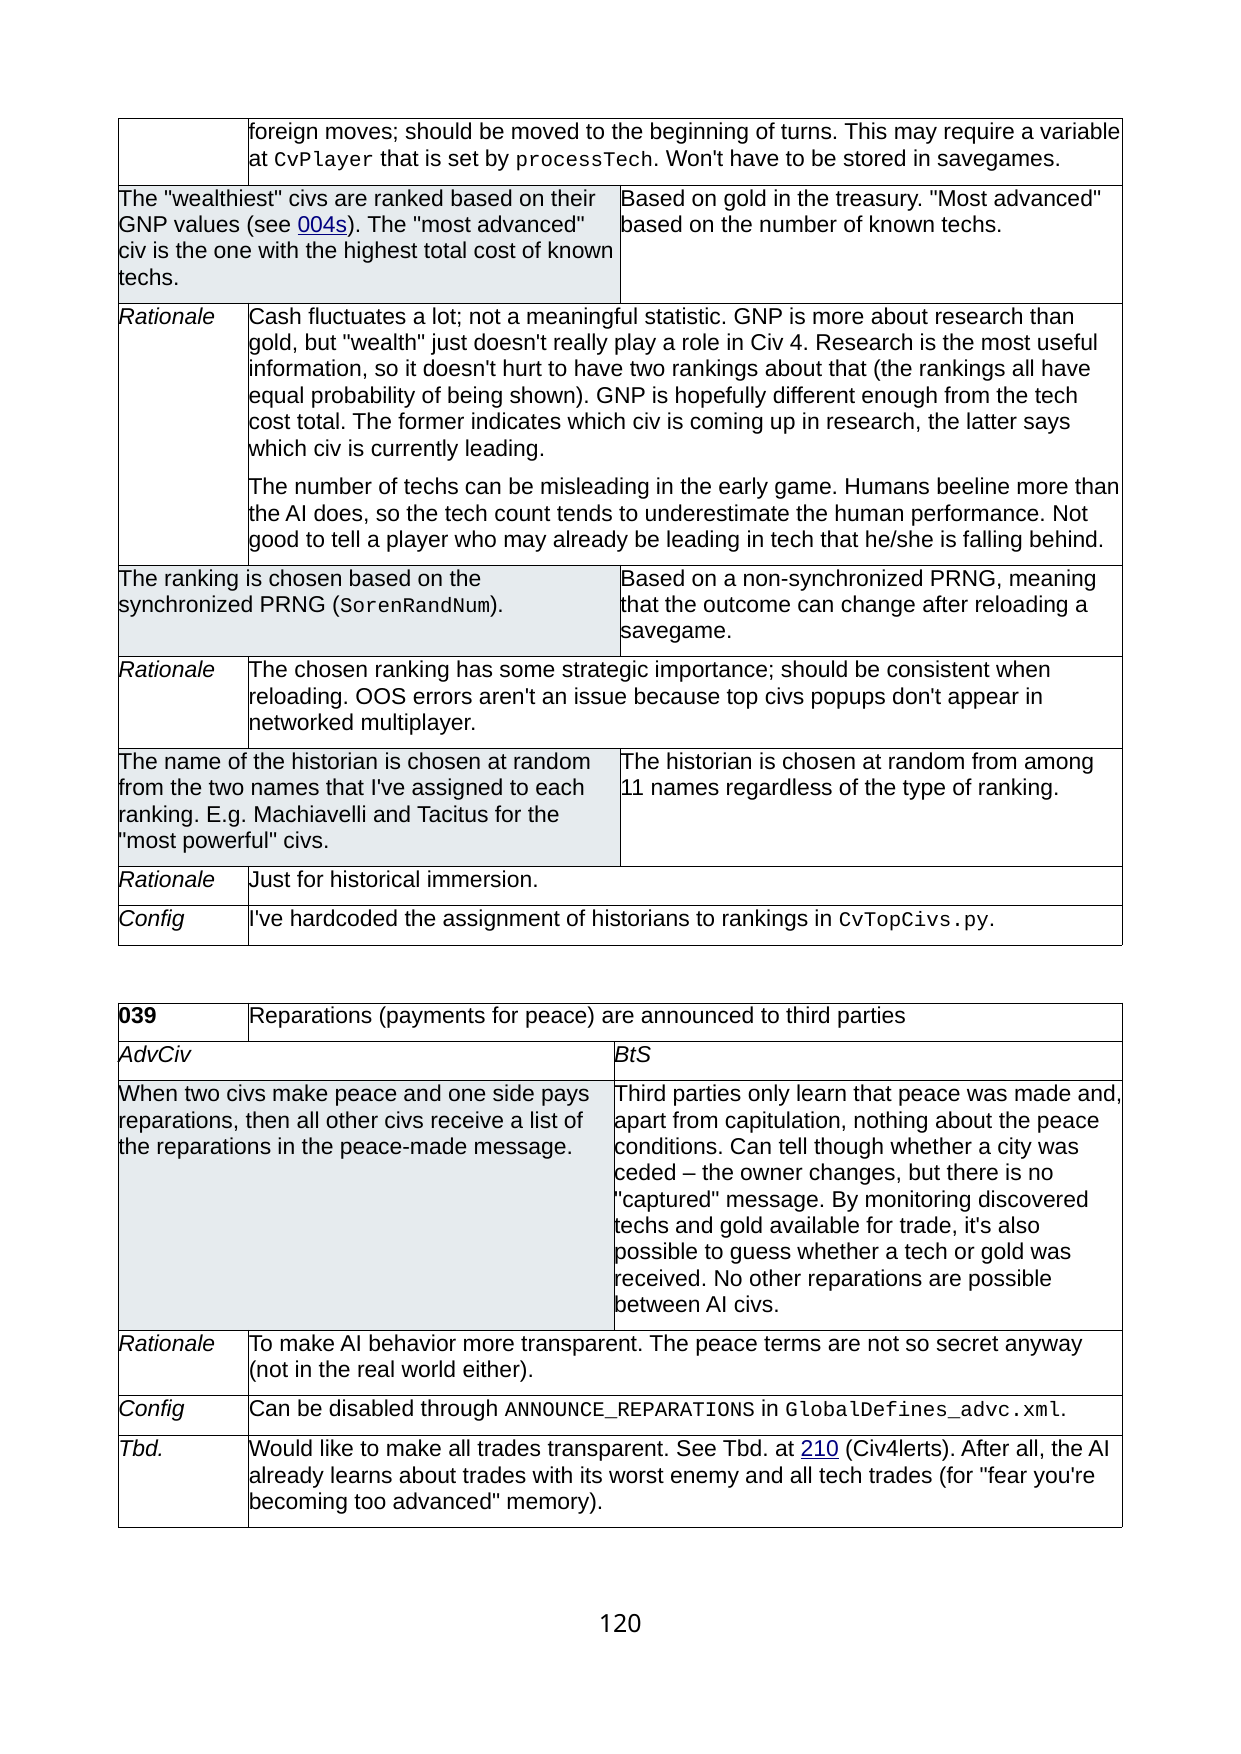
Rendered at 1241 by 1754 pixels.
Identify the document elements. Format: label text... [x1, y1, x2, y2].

table_cell [119, 119, 248, 185]
table_cell Can be disabled through ANNOUNCE_REPARATIONS in GlobalDefines_advc.xml. [249, 1396, 1122, 1435]
table_cell When two civs make peace and one side pays reparations, then all other civs receive a list of the reparations in the peace-made message. [119, 1081, 614, 1330]
table_cell The chosen ranking has some strategic importance; should be consistent when reloading. OOS errors aren't an issue because top civs popups don't appear in networked multiplayer. [249, 657, 1122, 748]
table_cell Third parties only learn that peace was made and, apart from capitulation, nothing about the peace conditions. Can tell though whether a city was ceded – the owner changes, but there is no "captured" message. By monitoring discovered techs and gold available for trade, it's also possible to guess whether a tech or gold was received. No other reparations are possible between AI civs. [615, 1081, 1122, 1330]
table_cell Tbd. [119, 1436, 248, 1527]
table_cell Based on gold in the treasury. "Most advanced" based on the number of known techs. [621, 186, 1122, 303]
table_cell Rationale [119, 304, 248, 565]
table_cell Config [119, 906, 248, 945]
table_cell Just for historical immersion. [249, 867, 1122, 904]
table_cell AdvCiv [119, 1042, 614, 1080]
table_cell The ranking is chosen based on the synchronized PRNG (SorenRandNum). [119, 566, 620, 656]
table_header Reparations (payments for peace) are announced to third parties [249, 1004, 1122, 1041]
table_cell Rationale [119, 867, 248, 904]
table_header 039 [119, 1004, 248, 1041]
table_cell The name of the historian is chosen at random from the two names that I've assigned to each ranking. E.g. Machiavelli and Tacitus for the "most powerful" civs. [119, 749, 620, 866]
table_cell BtS [615, 1042, 1122, 1080]
table_cell Would like to make all trades transparent. See Tbd. at 210 (Civ4lerts). After all, the AI already learns about trades with its worst enemy and all tech trades (for "fear you're becoming too advanced" memory). [249, 1436, 1122, 1527]
table_cell Rationale [119, 1331, 248, 1395]
table_cell foreign moves; should be moved to the beginning of turns. This may require a variable at CvPlayer that is set by processTech. Won't have to be stored in savegames. [249, 119, 1122, 185]
table_cell Rationale [119, 657, 248, 748]
table_cell Cash fluctuates a lot; not a meaningful statistic. GNP is more about research than gold, but "wealth" just doesn't really play a role in Civ 4. Research is the most useful information, so it doesn't hurt to have two rankings about that (the rankings all have equal probability of being shown). GNP is hopefully different enough from the tech cost total. The former indicates which civ is coming up in research, the latter says which civ is currently leading. The number of techs can be misleading in the early game. Humans beeline more than the AI does, so the tech count tends to underestimate the human performance. Not good to tell a player who may already be leading in tech that he/she is falling behind. [249, 304, 1122, 565]
table_cell Config [119, 1396, 248, 1435]
table_cell To make AI behavior more transparent. The peace terms are not so secret anyway (not in the real world either). [249, 1331, 1122, 1395]
table_cell The historian is chosen at random from among 11 names regardless of the type of ranking. [621, 749, 1122, 866]
table_cell The "wealthiest" civs are ranked based on their GNP values (see 004s). The "most advanced" civ is the one with the highest total cost of known techs. [119, 186, 620, 303]
table_cell I've hardcoded the assignment of historians to rankings in CvTopCivs.py. [249, 906, 1122, 945]
table_cell Based on a non-synchronized PRNG, meaning that the outcome can change after reloading a savegame. [621, 566, 1122, 656]
